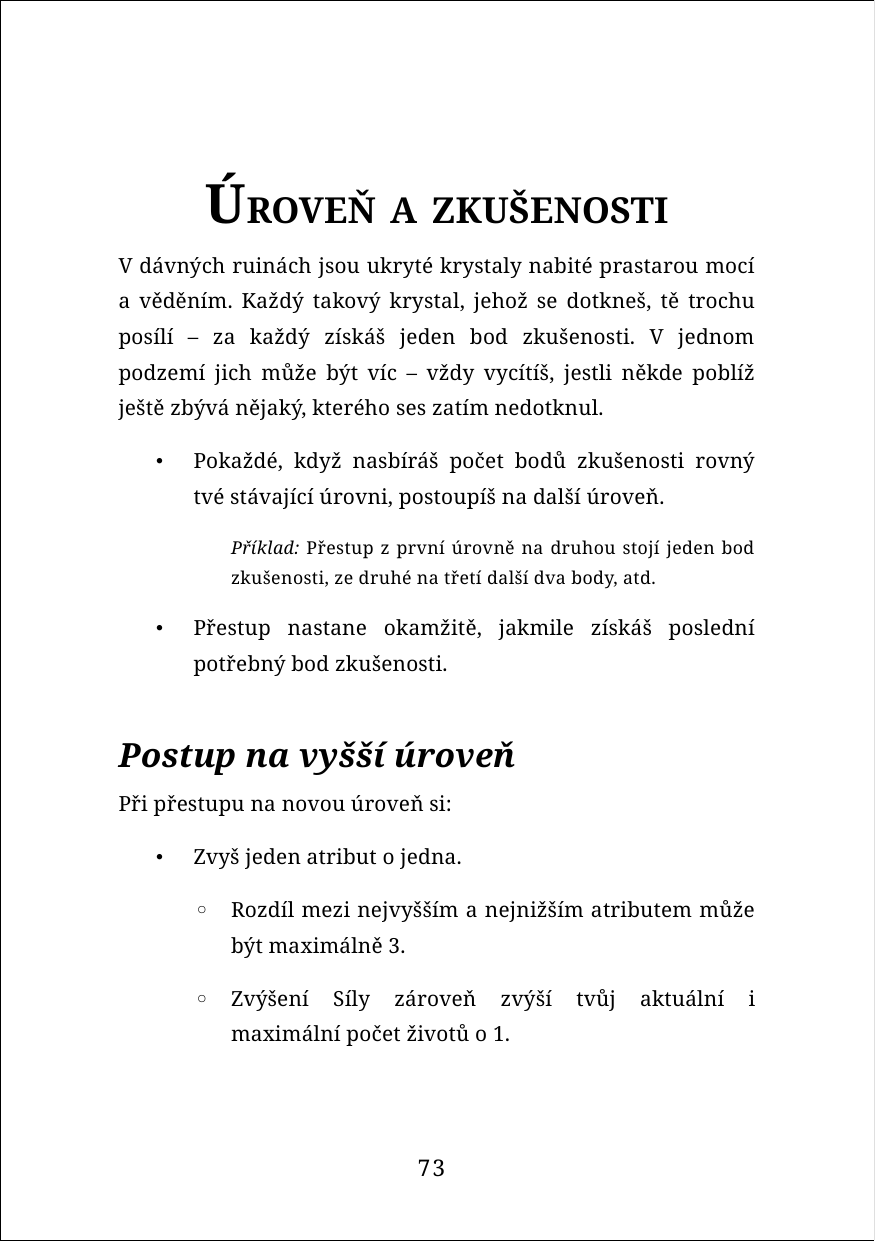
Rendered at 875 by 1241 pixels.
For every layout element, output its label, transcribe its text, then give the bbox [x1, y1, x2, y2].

list Příklad: Přestup z první úrovně na druhou stojí jeden bod zkušenosti, ze druhé na třetí další dva body, atd. [193, 535, 756, 589]
list Zvyš jeden atribut o jedna. [156, 842, 756, 870]
subtitle Postup na vyšší úroveň [118, 732, 756, 777]
subtitle Úroveň a zkušenosti [118, 166, 756, 239]
list Rozdíl mezi nejvyšším a nejnižším atributem může být maximálně 3. [193, 895, 756, 959]
text V dávných ruinách jsou ukryté krystaly nabité prastarou mocí a věděním. Každý takový krystal, jehož se dotkneš, tě trochu posílí – za každý získáš jeden bod zkušenosti. V jednom podzemí jich může být víc – vždy vycítíš, jestli někde poblíž ještě zbývá nějaký, kterého ses zatím nedotknul. [118, 251, 756, 422]
list Zvýšení Síly zároveň zvýší tvůj aktuální i maximální počet životů o 1. [193, 984, 756, 1048]
text Při přestupu na novou úroveň si: [118, 789, 756, 817]
list Pokaždé, když nasbíráš počet bodů zkušenosti rovný tvé stávající úrovni, postoupíš na další úroveň. [156, 446, 756, 510]
list Přestup nastane okamžitě, jakmile získáš poslední potřebný bod zkušenosti. [156, 613, 756, 677]
